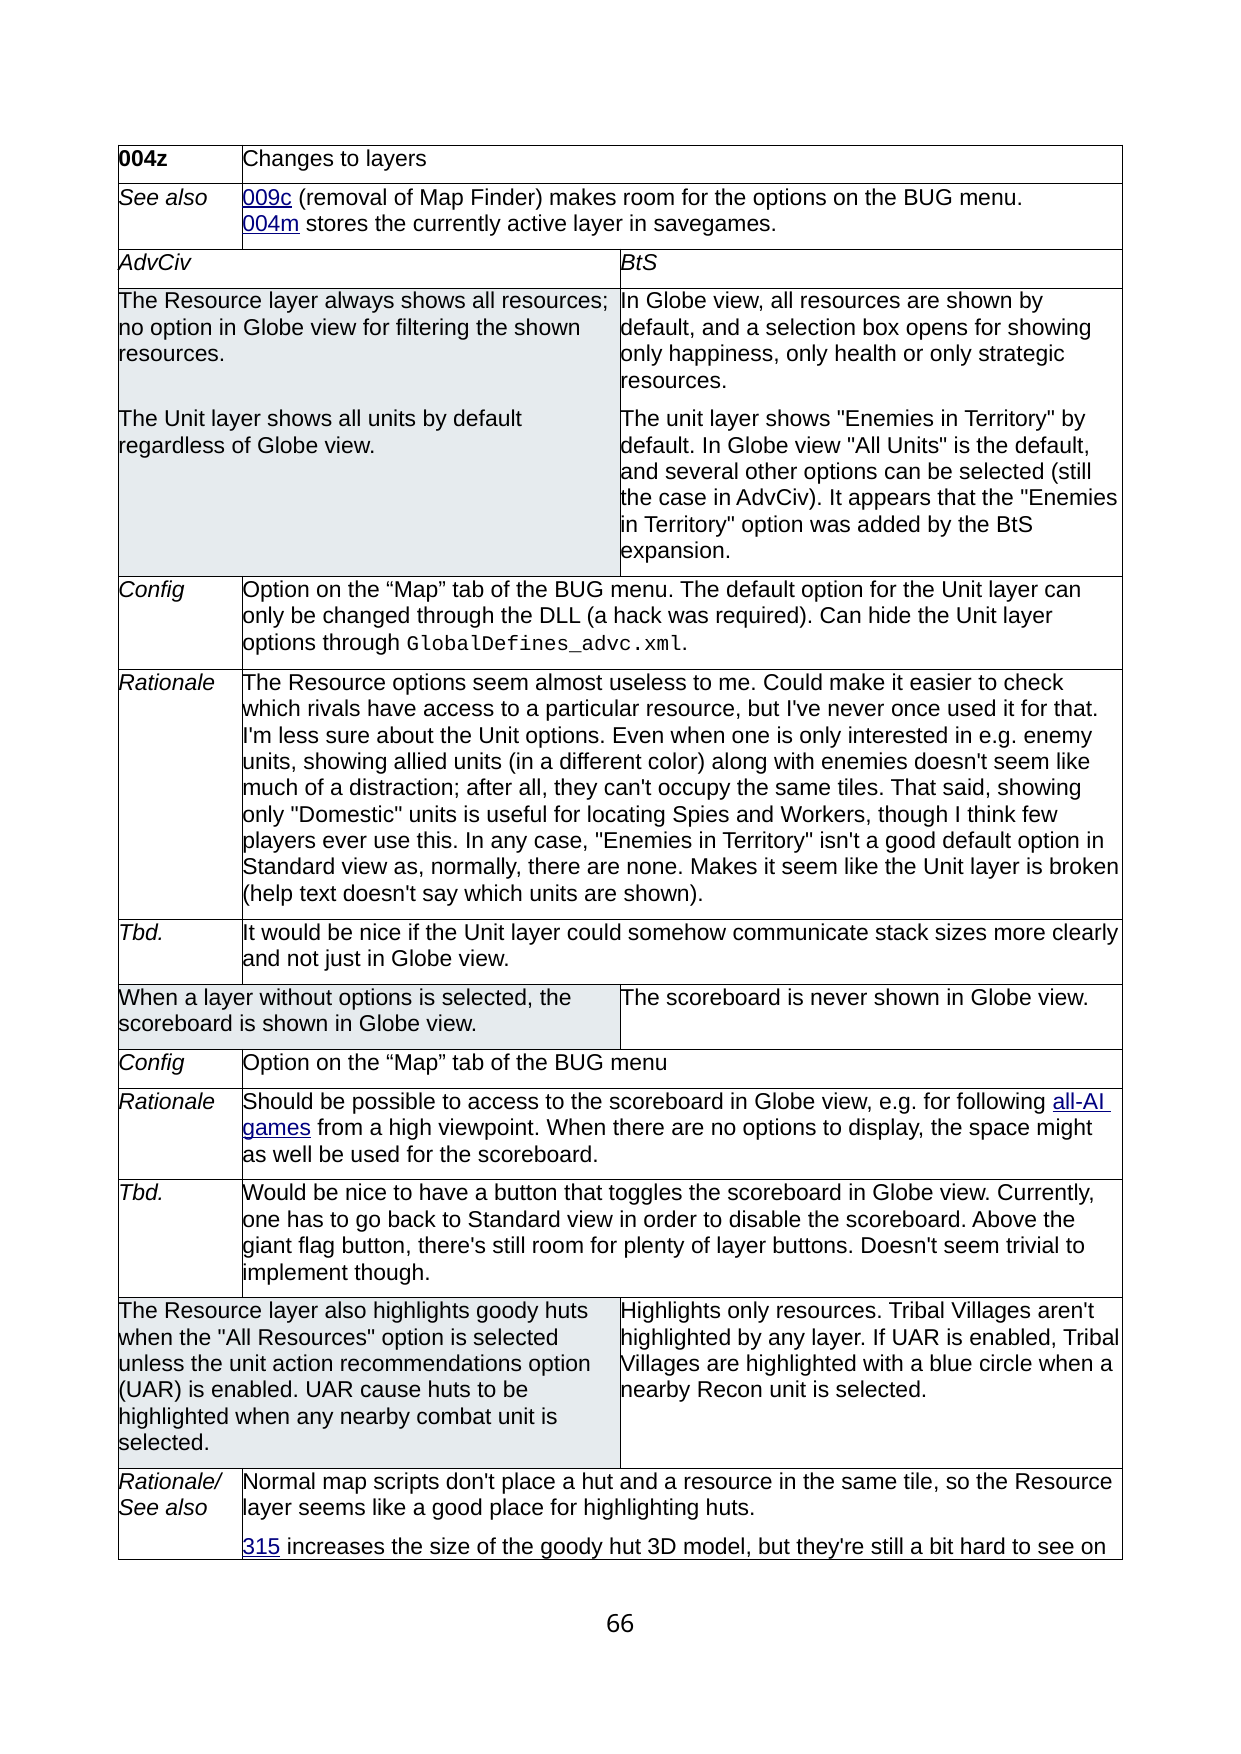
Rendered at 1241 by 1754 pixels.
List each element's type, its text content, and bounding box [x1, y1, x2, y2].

table_cell The Resource layer also highlights goody huts when the "All Resources" option is selected unless the unit action recommendations option (UAR) is enabled. UAR cause huts to be highlighted when any nearby combat unit is selected. [119, 1298, 620, 1468]
table_cell See also [119, 184, 242, 248]
table_cell Config [119, 1050, 242, 1088]
table_cell Rationale [119, 670, 242, 918]
table_cell Rationale [119, 1089, 242, 1179]
table_header Changes to layers [243, 146, 1122, 183]
table_cell 009c (removal of Map Finder) makes room for the options on the BUG menu. 004m stores the currently active layer in savegames. [243, 184, 1122, 248]
table_cell Should be possible to access to the scoreboard in Globe view, e.g. for following all-AI games from a high viewpoint. When there are no options to display, the space might as well be used for the scoreboard. [243, 1089, 1122, 1179]
table_cell When a layer without options is selected, the scoreboard is shown in Globe view. [119, 985, 620, 1049]
table_cell Highlights only resources. Tribal Villages aren't highlighted by any layer. If UAR is enabled, Tribal Villages are highlighted with a blue circle when a nearby Recon unit is selected. [621, 1298, 1122, 1468]
table_cell Config [119, 577, 242, 669]
table_header 004z [119, 146, 242, 183]
table_cell Would be nice to have a button that toggles the scoreboard in Globe view. Currently, one has to go back to Standard view in order to disable the scoreboard. Above the giant flag button, there's still room for plenty of layer buttons. Doesn't seem trivial to implement though. [243, 1180, 1122, 1297]
table_cell Tbd. [119, 920, 242, 984]
table_cell It would be nice if the Unit layer could somehow communicate stack sizes more clearly and not just in Globe view. [243, 920, 1122, 984]
table_cell The Resource layer always shows all resources; no option in Globe view for filtering the shown resources. The Unit layer shows all units by default regardless of Globe view. [119, 289, 620, 576]
table_cell Rationale/ See also [119, 1469, 242, 1559]
table_cell In Globe view, all resources are shown by default, and a selection box opens for showing only happiness, only health or only strategic resources. The unit layer shows "Enemies in Territory" by default. In Globe view "All Units" is the default, and several other options can be selected (still the case in AdvCiv). It appears that the "Enemies in Territory" option was added by the BtS expansion. [621, 289, 1122, 576]
table_cell AdvCiv [119, 250, 620, 287]
table_cell The Resource options seem almost useless to me. Could make it easier to check which rivals have access to a particular resource, but I've never once used it for that. I'm less sure about the Unit options. Even when one is only interested in e.g. enemy units, showing allied units (in a different color) along with enemies doesn't seem like much of a distraction; after all, they can't occupy the same tiles. That said, showing only "Domestic" units is useful for locating Spies and Workers, though I think few players ever use this. In any case, "Enemies in Territory" isn't a good default option in Standard view as, normally, there are none. Makes it seem like the Unit layer is broken (help text doesn't say which units are shown). [243, 670, 1122, 918]
table_cell The scoreboard is never shown in Globe view. [621, 985, 1122, 1049]
table_cell Option on the “Map” tab of the BUG menu [243, 1050, 1122, 1088]
table_cell BtS [621, 250, 1122, 287]
table_cell Tbd. [119, 1180, 242, 1297]
table_cell Normal map scripts don't place a hut and a resource in the same tile, so the Resource layer seems like a good place for highlighting huts. 315 increases the size of the goody hut 3D model, but they're still a bit hard to see on [243, 1469, 1122, 1559]
table_cell Option on the “Map” tab of the BUG menu. The default option for the Unit layer can only be changed through the DLL (a hack was required). Can hide the Unit layer options through GlobalDefines_advc.xml. [243, 577, 1122, 669]
